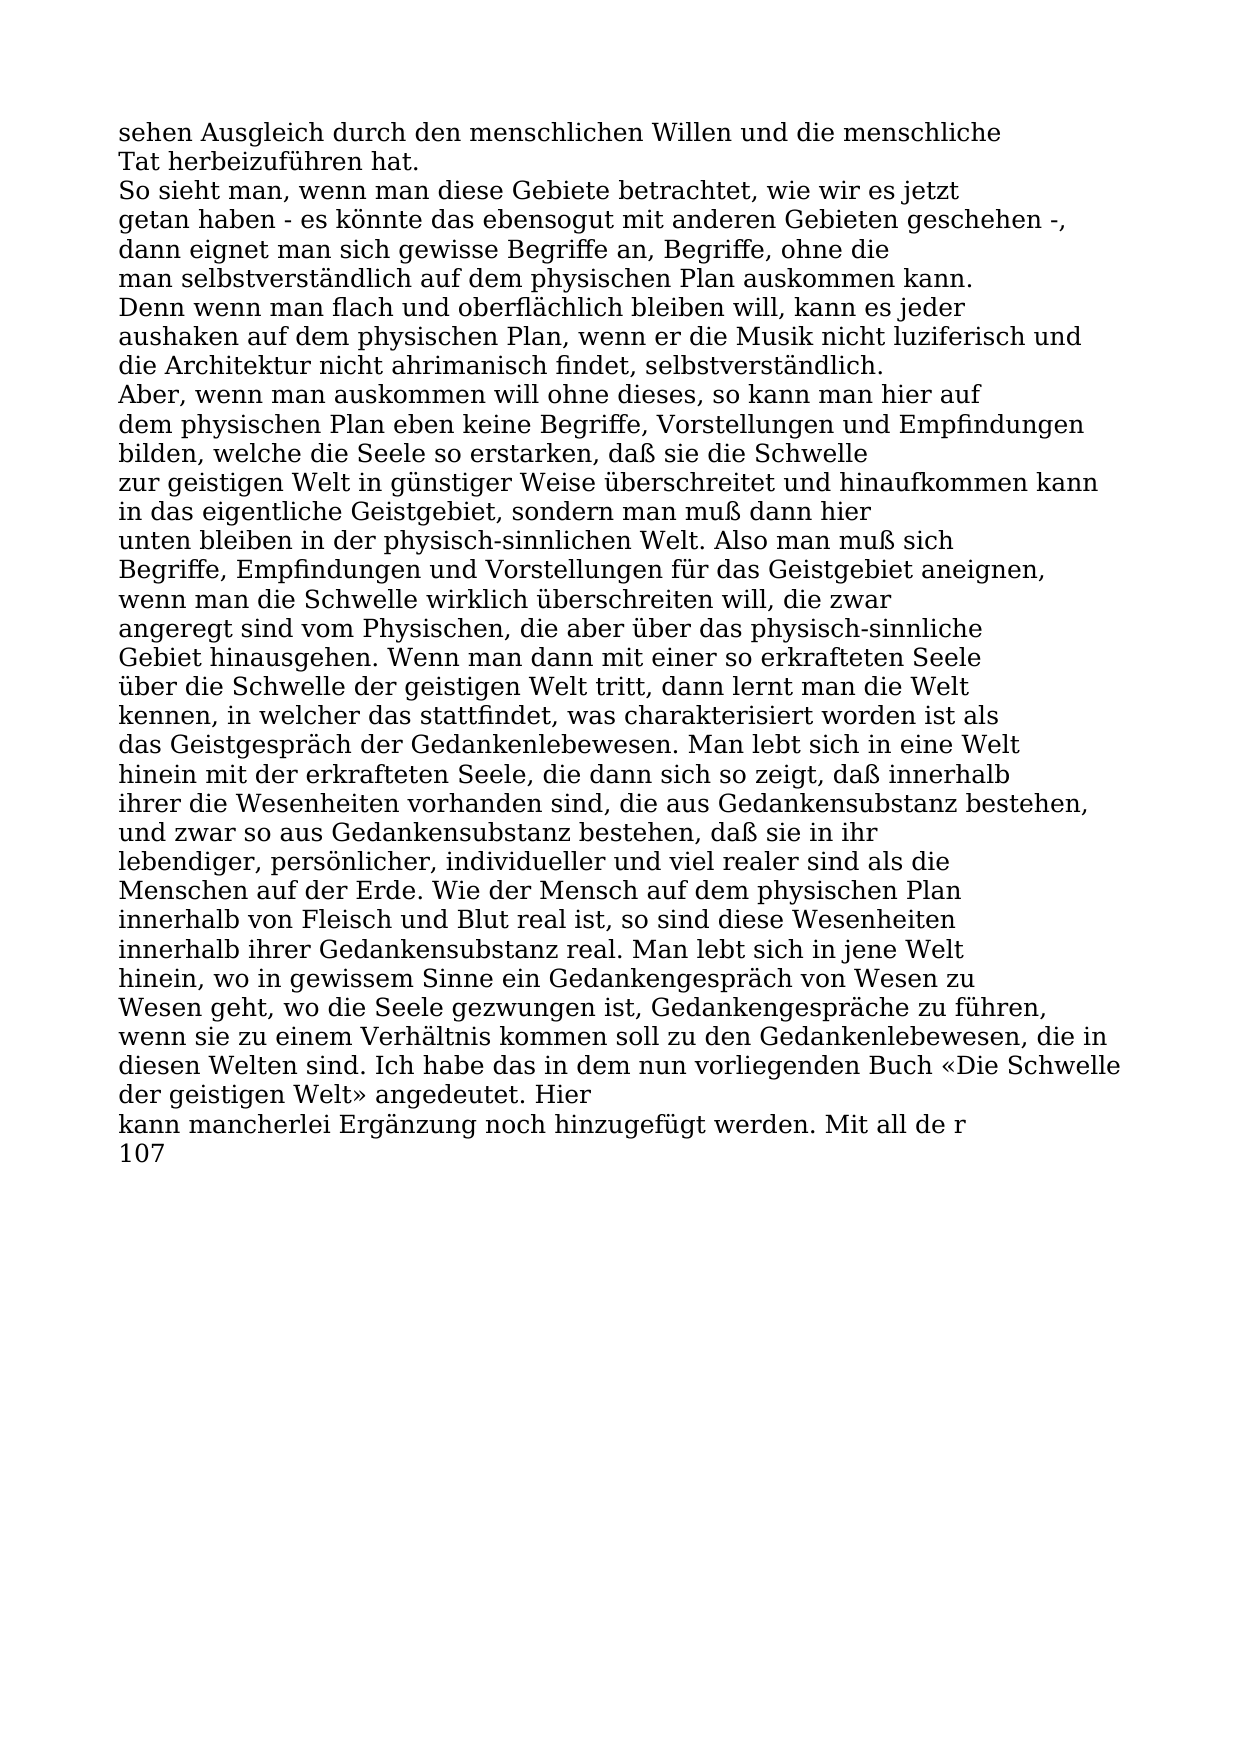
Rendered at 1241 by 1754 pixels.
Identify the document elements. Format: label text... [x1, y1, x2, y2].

text So sieht man, wenn man diese Gebiete betrachtet, wie wir es jetzt [118, 176, 1122, 206]
text Tat herbeizuführen hat. [118, 147, 1122, 176]
text das Geistgespräch der Gedankenlebewesen. Man lebt sich in eine Welt [118, 731, 1122, 760]
text unten bleiben in der physisch-sinnlichen Welt. Also man muß sich [118, 526, 1122, 556]
text 107 [118, 1139, 1122, 1168]
text Wesen geht, wo die Seele gezwungen ist, Gedankengespräche zu führen, wenn sie zu einem Verhältnis kommen soll zu den Gedankenlebewesen, die in diesen Welten sind. Ich habe das in dem nun vorliegenden Buch «Die Schwelle der geistigen Welt» angedeutet. Hier [118, 993, 1122, 1110]
text innerhalb von Fleisch und Blut real ist, so sind diese Wesenheiten [118, 906, 1122, 935]
text lebendiger, persönlicher, individueller und viel realer sind als die [118, 847, 1122, 876]
text kennen, in welcher das stattfindet, was charakterisiert worden ist als [118, 701, 1122, 731]
text über die Schwelle der geistigen Welt tritt, dann lernt man die Welt [118, 672, 1122, 701]
text Menschen auf der Erde. Wie der Mensch auf dem physischen Plan [118, 876, 1122, 906]
text sehen Ausgleich durch den menschlichen Willen und die menschliche [118, 118, 1122, 147]
text Denn wenn man flach und oberflächlich bleiben will, kann es jeder [118, 293, 1122, 322]
text hinein, wo in gewissem Sinne ein Gedankengespräch von Wesen zu [118, 964, 1122, 993]
text zur geistigen Welt in günstiger Weise überschreitet und hinaufkommen kann in das eigentliche Geistgebiet, sondern man muß dann hier [118, 468, 1122, 526]
text innerhalb ihrer Gedankensubstanz real. Man lebt sich in jene Welt [118, 935, 1122, 964]
text Gebiet hinausgehen. Wenn man dann mit einer so erkrafteten Seele [118, 643, 1122, 672]
text Begriffe, Empfindungen und Vorstellungen für das Geistgebiet aneignen, wenn man die Schwelle wirklich überschreiten will, die zwar [118, 556, 1122, 614]
text angeregt sind vom Physischen, die aber über das physisch-sinnliche [118, 614, 1122, 643]
text getan haben - es könnte das ebensogut mit anderen Gebieten geschehen -, dann eignet man sich gewisse Begriffe an, Begriffe, ohne die [118, 206, 1122, 264]
text ihrer die Wesenheiten vorhanden sind, die aus Gedankensubstanz bestehen, und zwar so aus Gedankensubstanz bestehen, daß sie in ihr [118, 789, 1122, 847]
text man selbstverständlich auf dem physischen Plan auskommen kann. [118, 264, 1122, 293]
text aushaken auf dem physischen Plan, wenn er die Musik nicht luziferisch und die Architektur nicht ahrimanisch findet, selbstverständlich. [118, 322, 1122, 381]
text hinein mit der erkrafteten Seele, die dann sich so zeigt, daß innerhalb [118, 760, 1122, 789]
text Aber, wenn man auskommen will ohne dieses, so kann man hier auf [118, 381, 1122, 410]
text kann mancherlei Ergänzung noch hinzugefügt werden. Mit all de r [118, 1110, 1122, 1139]
text dem physischen Plan eben keine Begriffe, Vorstellungen und Empfindungen bilden, welche die Seele so erstarken, daß sie die Schwelle [118, 410, 1122, 468]
